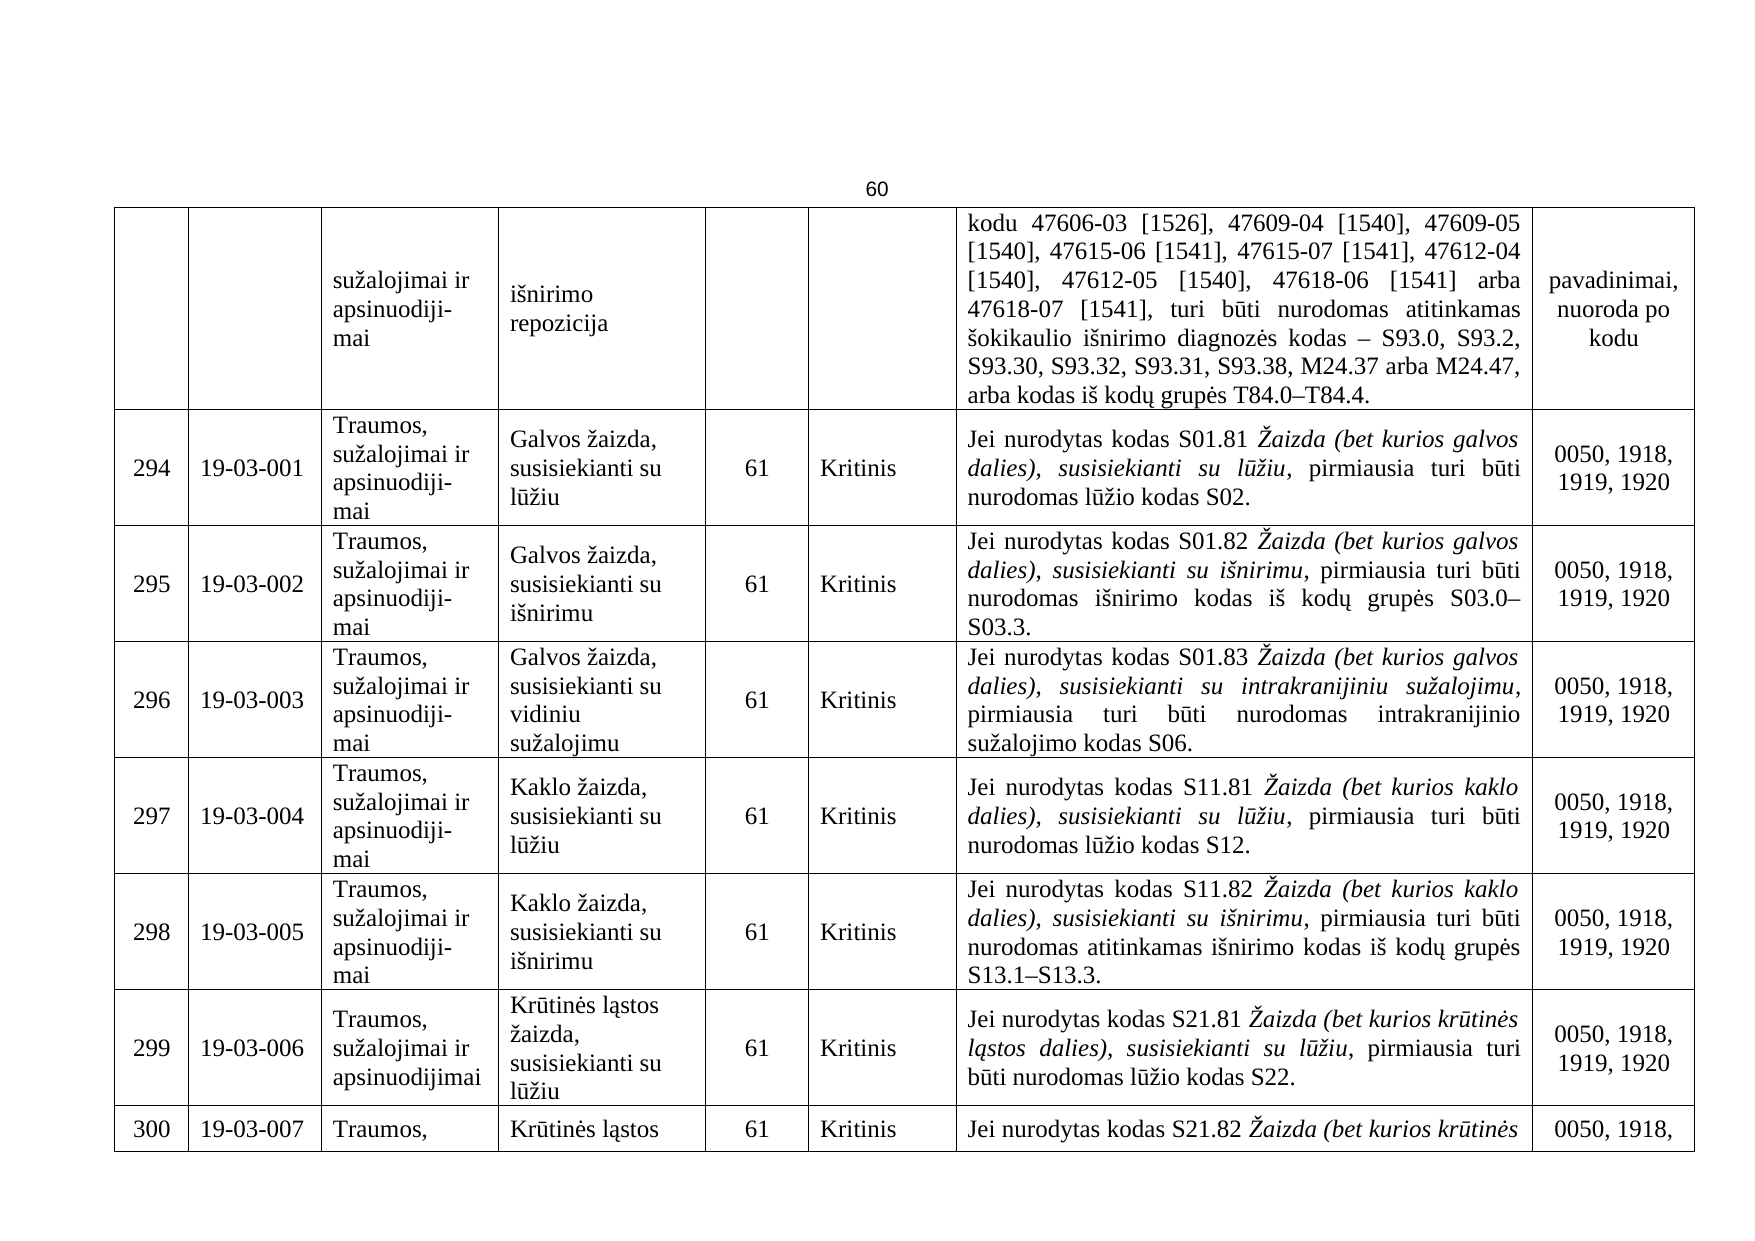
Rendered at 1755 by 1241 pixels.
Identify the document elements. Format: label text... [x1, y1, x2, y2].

table_cell 61 [706, 1106, 808, 1151]
table_cell 0050, 1918, 1919, 1920 [1533, 758, 1694, 873]
table_cell 295 [115, 526, 188, 641]
table_cell 19-03-007 [189, 1106, 321, 1151]
table_cell 61 [706, 642, 808, 757]
table_cell 61 [706, 526, 808, 641]
table_cell 294 [115, 410, 188, 525]
table_cell Kritinis [809, 758, 956, 873]
table_cell 300 [115, 1106, 188, 1151]
table_cell Jei nurodytas kodas S01.83 Žaizda (bet kurios galvos dalies), susisiekianti su intrakranijiniu sužalojimu, pirmiausia turi būti nurodomas intrakranijinio sužalojimo kodas S06. [957, 642, 1532, 757]
table_cell pavadinimai, nuoroda po kodu [1533, 208, 1694, 409]
table_cell Jei nurodytas kodas S21.82 Žaizda (bet kurios krūtinės [957, 1106, 1532, 1151]
table_cell 0050, 1918, 1919, 1920 [1533, 642, 1694, 757]
table_cell Kritinis [809, 526, 956, 641]
table_cell Galvos žaizda, susisiekianti su lūžiu [499, 410, 705, 525]
table_cell Krūtinės ląstos žaizda, susisiekianti su lūžiu [499, 990, 705, 1105]
table_cell Traumos, sužalojimai ir apsinuodijimai [322, 990, 498, 1105]
table_cell 0050, 1918, [1533, 1106, 1694, 1151]
table_cell Jei nurodytas kodas S01.81 Žaizda (bet kurios galvos dalies), susisiekianti su lūžiu, pirmiausia turi būti nurodomas lūžio kodas S02. [957, 410, 1532, 525]
table_cell 61 [706, 990, 808, 1105]
table_cell Kritinis [809, 990, 956, 1105]
table_cell 61 [706, 758, 808, 873]
table_cell 296 [115, 642, 188, 757]
table_cell 0050, 1918, 1919, 1920 [1533, 526, 1694, 641]
table_cell 299 [115, 990, 188, 1105]
table_cell Krūtinės ląstos [499, 1106, 705, 1151]
table_cell 0050, 1918, 1919, 1920 [1533, 410, 1694, 525]
table_cell 0050, 1918, 1919, 1920 [1533, 874, 1694, 989]
table_cell kodu 47606-03 [1526], 47609-04 [1540], 47609-05 [1540], 47615-06 [1541], 47615-07 [1541], 47612-04 [1540], 47612-05 [1540], 47618-06 [1541] arba 47618-07 [1541], turi būti nurodomas atitinkamas šokikaulio išnirimo diagnozės kodas – S93.0, S93.2, S93.30, S93.32, S93.31, S93.38, M24.37 arba M24.47, arba kodas iš kodų grupės T84.0–T84.4. [957, 208, 1532, 409]
table_cell Traumos, sužalojimai ir apsinuodiji-mai [322, 526, 498, 641]
table_cell 0050, 1918, 1919, 1920 [1533, 990, 1694, 1105]
table_cell Traumos, sužalojimai ir apsinuodiji-mai [322, 758, 498, 873]
table_cell [706, 208, 808, 409]
table_cell Kritinis [809, 874, 956, 989]
table_cell Kaklo žaizda, susisiekianti su lūžiu [499, 758, 705, 873]
table_cell 19-03-003 [189, 642, 321, 757]
table_cell Traumos, [322, 1106, 498, 1151]
table_cell Traumos, sužalojimai ir apsinuodiji-mai [322, 874, 498, 989]
table_cell Galvos žaizda, susisiekianti su vidiniu sužalojimu [499, 642, 705, 757]
table_cell Kritinis [809, 642, 956, 757]
table_cell Jei nurodytas kodas S11.81 Žaizda (bet kurios kaklo dalies), susisiekianti su lūžiu, pirmiausia turi būti nurodomas lūžio kodas S12. [957, 758, 1532, 873]
table_cell 297 [115, 758, 188, 873]
table_cell 19-03-002 [189, 526, 321, 641]
table_cell [189, 208, 321, 409]
table_cell Kritinis [809, 1106, 956, 1151]
table_cell išnirimo repozicija [499, 208, 705, 409]
table_cell Jei nurodytas kodas S21.81 Žaizda (bet kurios krūtinės ląstos dalies), susisiekianti su lūžiu, pirmiausia turi būti nurodomas lūžio kodas S22. [957, 990, 1532, 1105]
table_cell 19-03-005 [189, 874, 321, 989]
table_cell 19-03-001 [189, 410, 321, 525]
table_cell [809, 208, 956, 409]
table_cell 61 [706, 410, 808, 525]
table_cell Jei nurodytas kodas S11.82 Žaizda (bet kurios kaklo dalies), susisiekianti su išnirimu, pirmiausia turi būti nurodomas atitinkamas išnirimo kodas iš kodų grupės S13.1–S13.3. [957, 874, 1532, 989]
table_cell Traumos, sužalojimai ir apsinuodiji-mai [322, 642, 498, 757]
table_cell 19-03-006 [189, 990, 321, 1105]
table_cell sužalojimai ir apsinuodiji-mai [322, 208, 498, 409]
table_cell Kaklo žaizda, susisiekianti su išnirimu [499, 874, 705, 989]
table_cell Traumos, sužalojimai ir apsinuodiji-mai [322, 410, 498, 525]
table_cell 298 [115, 874, 188, 989]
table_cell 61 [706, 874, 808, 989]
table_cell Jei nurodytas kodas S01.82 Žaizda (bet kurios galvos dalies), susisiekianti su išnirimu, pirmiausia turi būti nurodomas išnirimo kodas iš kodų grupės S03.0–S03.3. [957, 526, 1532, 641]
table_cell [115, 208, 188, 409]
table_cell Galvos žaizda, susisiekianti su išnirimu [499, 526, 705, 641]
table_cell 19-03-004 [189, 758, 321, 873]
table_cell Kritinis [809, 410, 956, 525]
